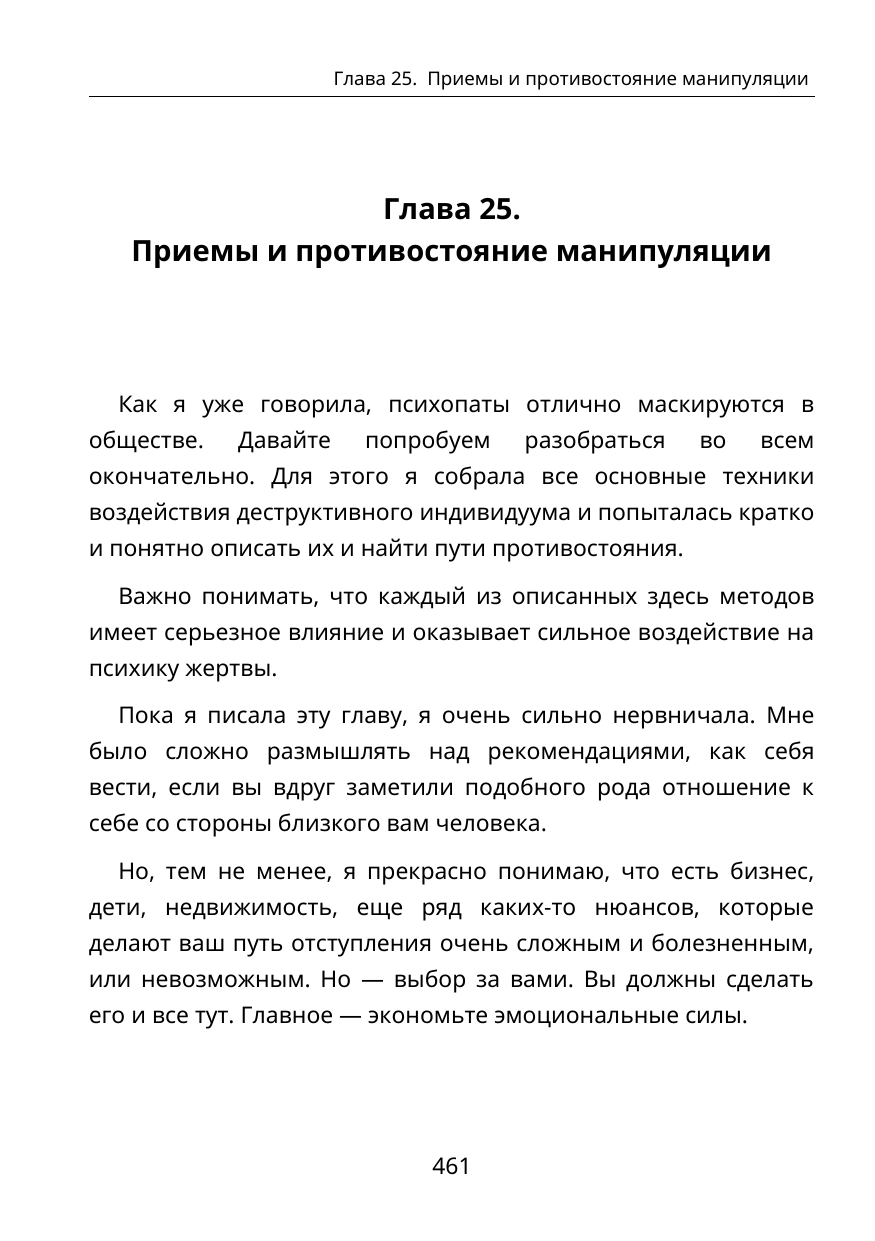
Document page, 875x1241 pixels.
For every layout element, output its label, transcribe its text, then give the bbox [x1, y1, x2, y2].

text Как я уже говорила, психопаты отлично маскируются в обществе. Давайте попробуем разобраться во всем окончательно. Для этого я собрала все основные техники воздействия деструктивного индивидуума и попыталась кратко и понятно описать их и найти пути противостояния. [88, 388, 815, 563]
text Но, тем не менее, я прекрасно понимаю, что есть бизнес, дети, недвижимость, еще ряд каких-то нюансов, которые делают ваш путь отступления очень сложным и болезненным, или невозможным. Но — выбор за вами. Вы должны сделать его и все тут. Главное — экономьте эмоциональные силы. [88, 855, 815, 1030]
text Пока я писала эту главу, я очень сильно нервничала. Мне было сложно размышлять над рекомендациями, как себя вести, если вы вдруг заметили подобного рода отношение к себе со стороны близкого вам человека. [88, 699, 815, 838]
subtitle Глава 25. Приемы и противостояние манипуляции [88, 185, 815, 270]
text Важно понимать, что каждый из описанных здесь методов имеет серьезное влияние и оказывает сильное воздействие на психику жертвы. [88, 580, 815, 683]
